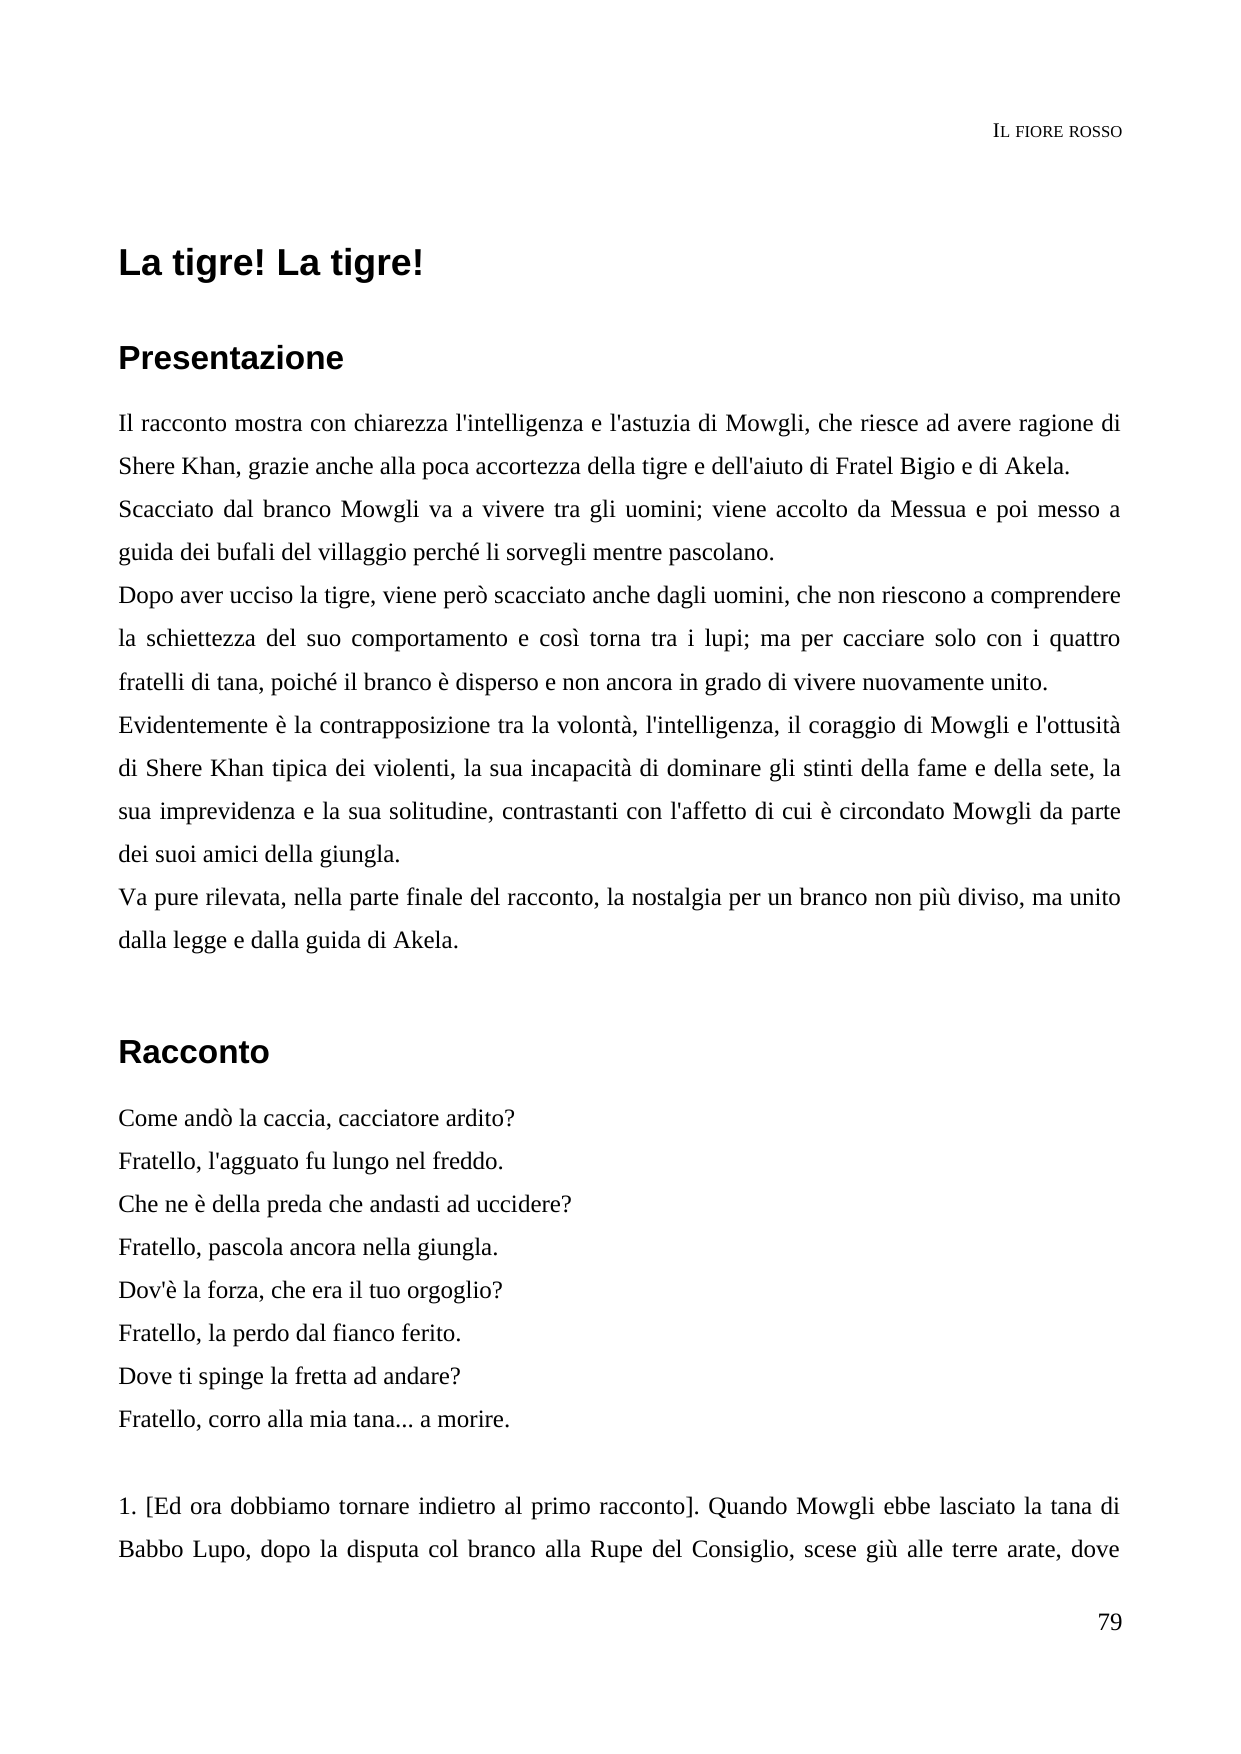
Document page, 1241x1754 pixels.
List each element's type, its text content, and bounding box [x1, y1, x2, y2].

text Che ne è della preda che andasti ad uccidere? [118, 1189, 1122, 1218]
subtitle Racconto [118, 1032, 1122, 1071]
subtitle La tigre! La tigre! [118, 240, 1122, 283]
text Fratello, corro alla mia tana... a morire. [118, 1404, 1122, 1433]
text Dov'è la forza, che era il tuo orgoglio? [118, 1275, 1122, 1304]
text Il racconto mostra con chiarezza l'intelligenza e l'astuzia di Mowgli, che riesce ad avere ragione di Shere Khan, grazie anche alla poca accortezza della tigre e dell'aiuto di Fratel Bigio e di Akela. [118, 408, 1122, 480]
text 1. [Ed ora dobbiamo tornare indietro al primo racconto]. Quando Mowgli ebbe lasciato la tana di Babbo Lupo, dopo la disputa col branco alla Rupe del Consiglio, scese giù alle terre arate, dove [118, 1491, 1122, 1563]
text Fratello, la perdo dal fianco ferito. [118, 1318, 1122, 1347]
subtitle Presentazione [118, 338, 1122, 376]
text Va pure rilevata, nella parte finale del racconto, la nostalgia per un branco non più diviso, ma unito dalla legge e dalla guida di Akela. [118, 882, 1122, 954]
text Fratello, l'agguato fu lungo nel freddo. [118, 1146, 1122, 1174]
text Dove ti spinge la fretta ad andare? [118, 1361, 1122, 1390]
text Dopo aver ucciso la tigre, viene però scacciato anche dagli uomini, che non riescono a comprendere la schiettezza del suo comportamento e così torna tra i lupi; ma per cacciare solo con i quattro fratelli di tana, poiché il branco è disperso e non ancora in grado di vivere nuovamente unito. [118, 580, 1122, 695]
text Scacciato dal branco Mowgli va a vivere tra gli uomini; viene accolto da Messua e poi messo a guida dei bufali del villaggio perché li sorvegli mentre pascolano. [118, 494, 1122, 566]
text Fratello, pascola ancora nella giungla. [118, 1232, 1122, 1261]
text Come andò la caccia, cacciatore ardito? [118, 1103, 1122, 1131]
text Evidentemente è la contrapposizione tra la volontà, l'intelligenza, il coraggio di Mowgli e l'ottusità di Shere Khan tipica dei violenti, la sua incapacità di dominare gli stinti della fame e della sete, la sua imprevidenza e la sua solitudine, contrastanti con l'affetto di cui è circondato Mowgli da parte dei suoi amici della giungla. [118, 710, 1122, 868]
